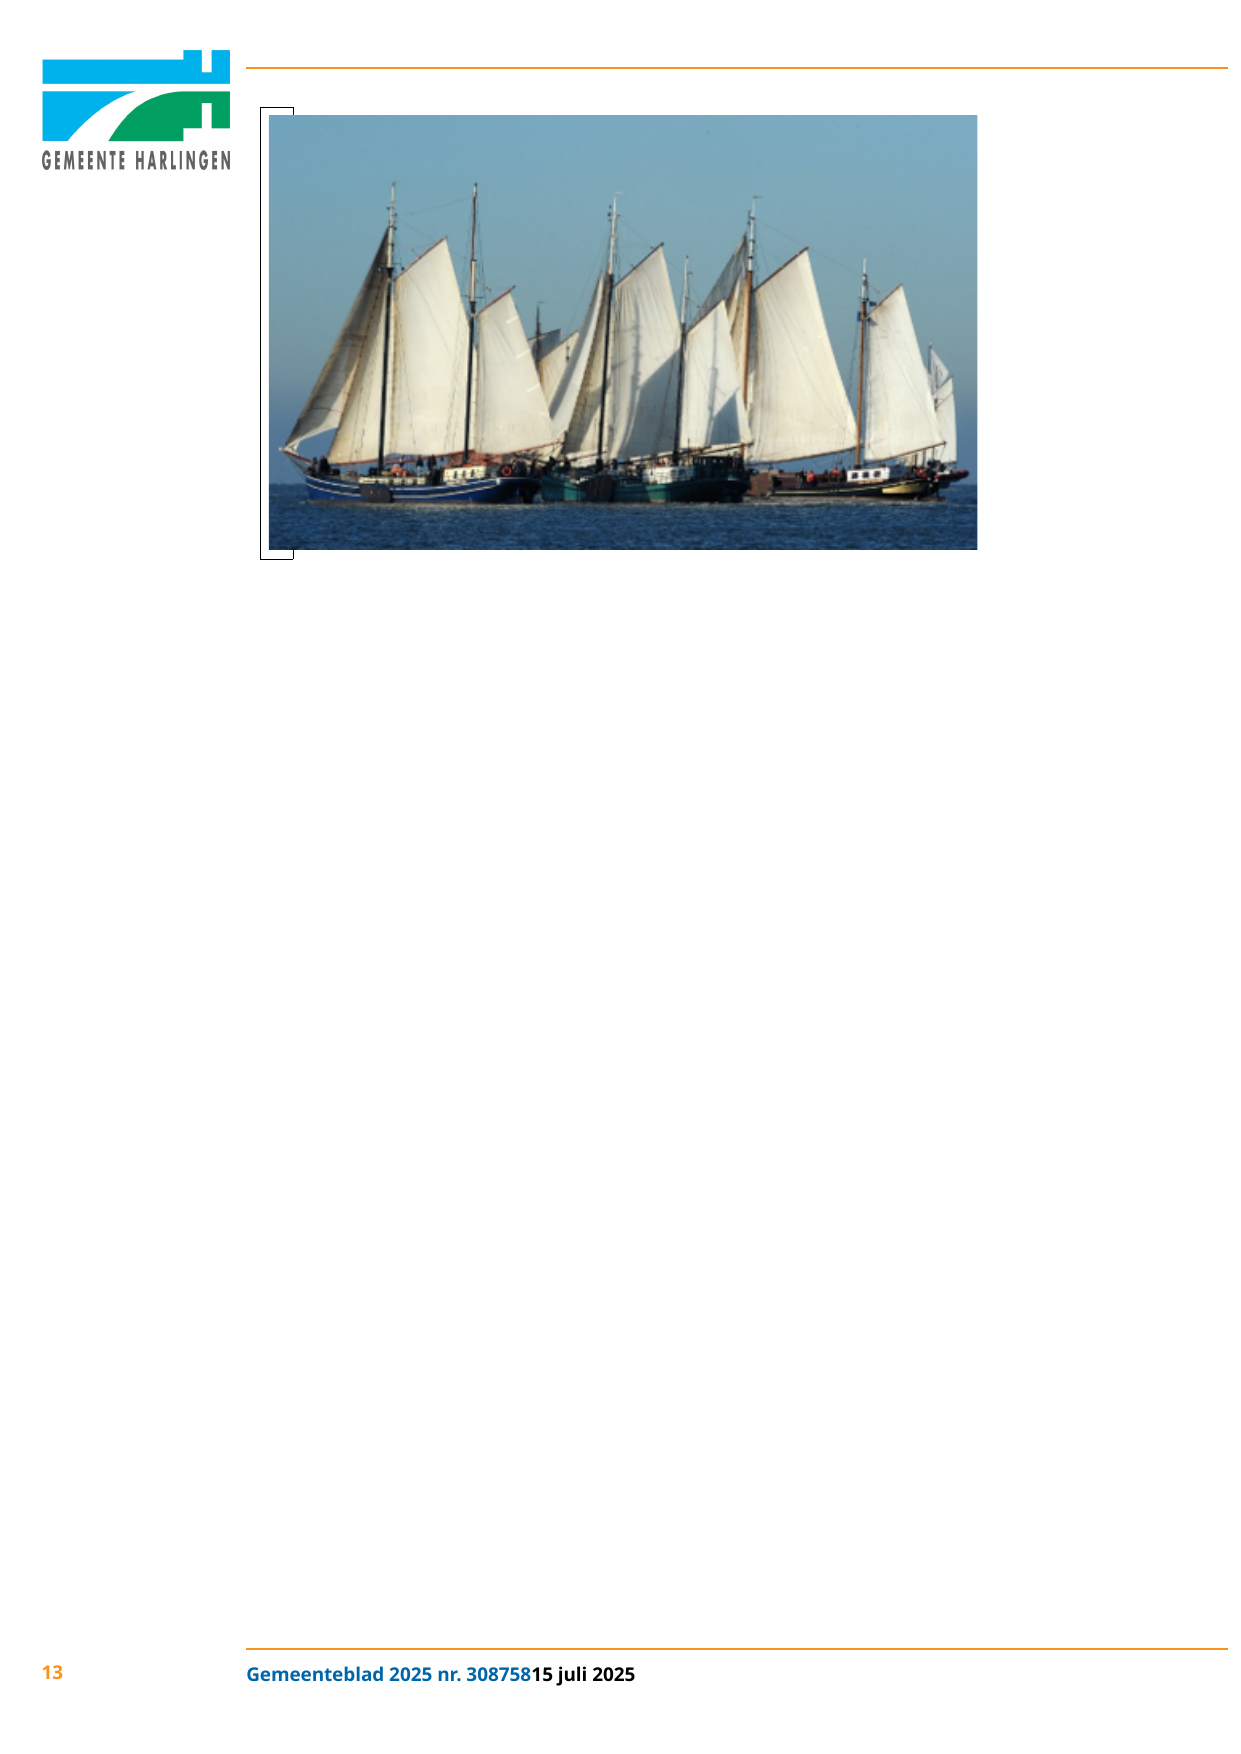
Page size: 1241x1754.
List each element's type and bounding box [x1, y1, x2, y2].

picture [41, 47, 231, 172]
picture [268, 115, 978, 550]
